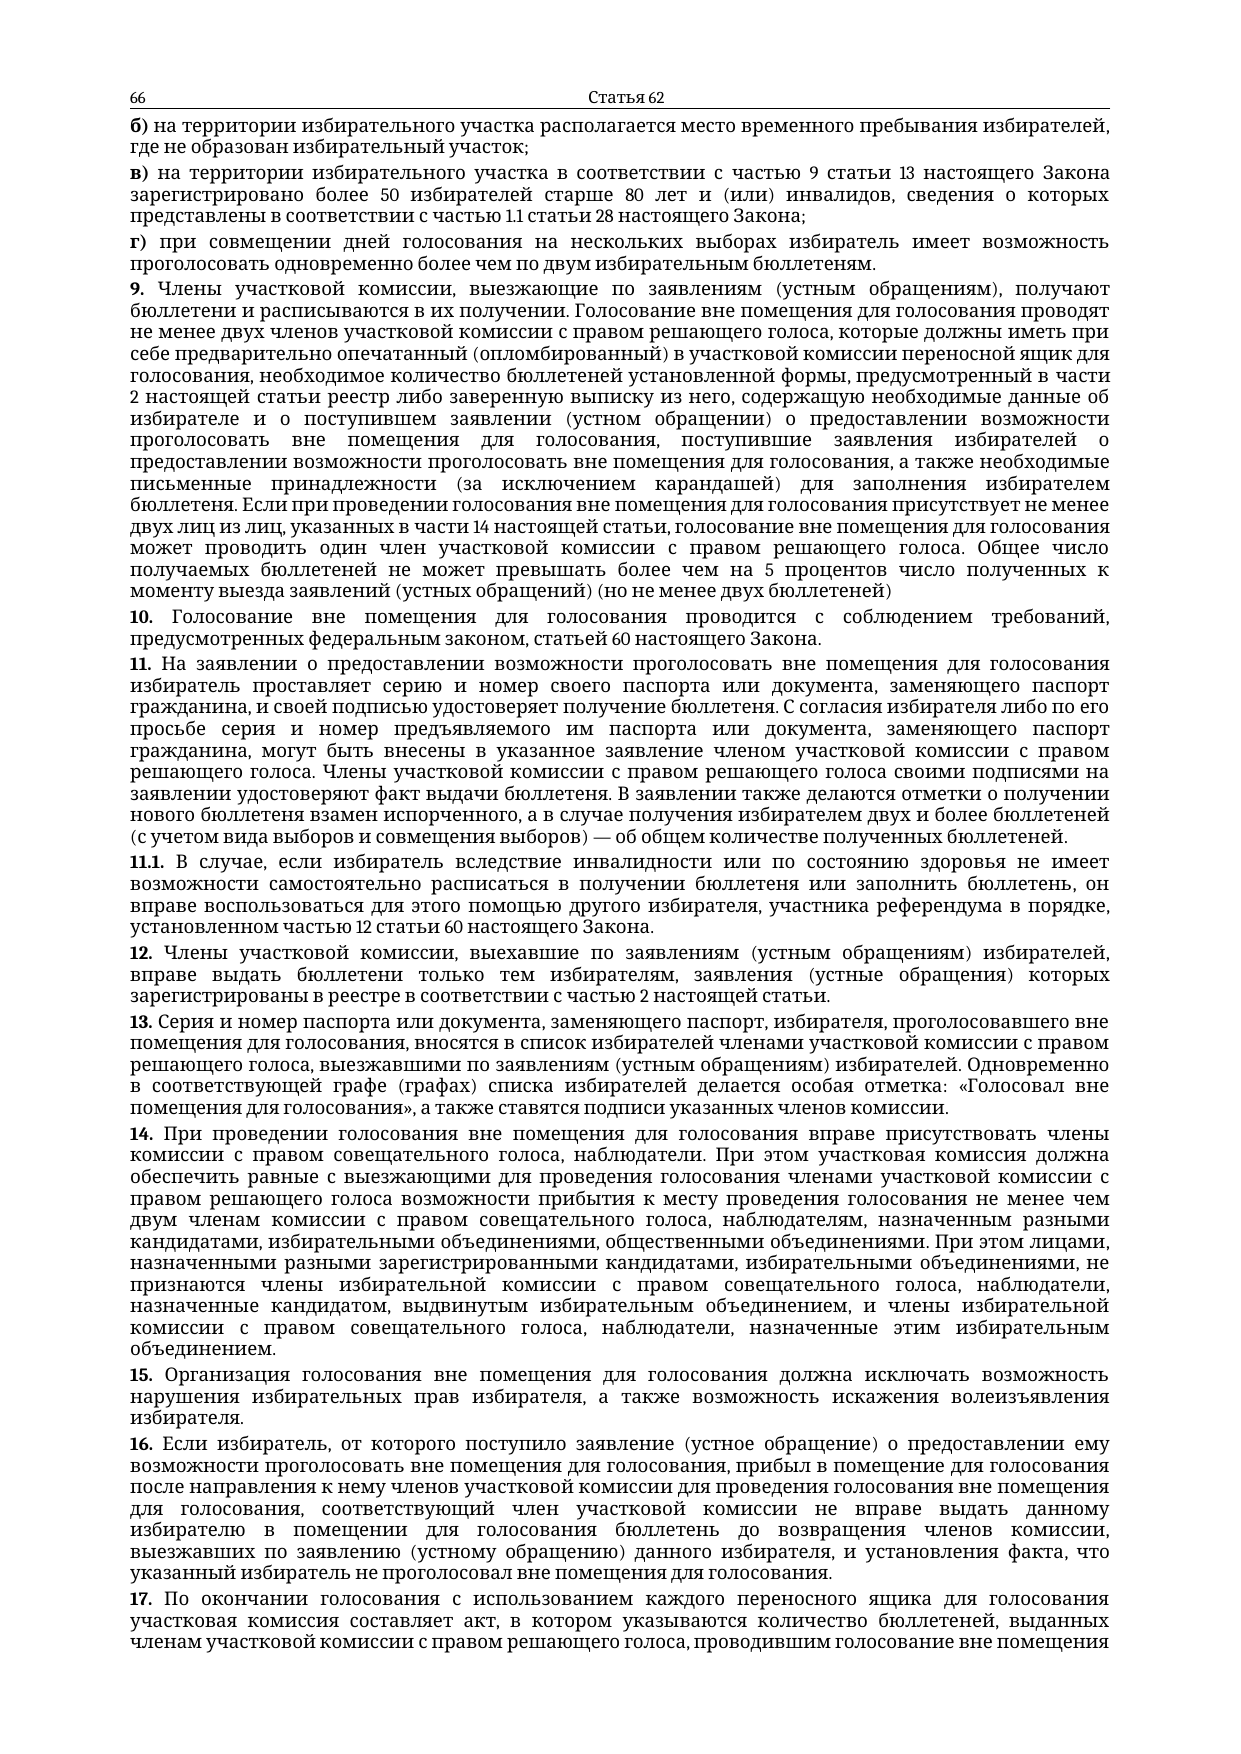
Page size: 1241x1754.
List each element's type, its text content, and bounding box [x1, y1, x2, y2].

text в) на территории избирательного участка в соответствии с частью 9 статьи 13 настоящего Закона зарегистрировано более 50 избирателей старше 80 лет и (или) инвалидов, сведения о которых представлены в соответствии с частью 1.1 статьи 28 настоящего Закона; [130, 163, 1110, 227]
text 16. Если избиратель, от которого поступило заявление (устное обращение) о предоставлении ему возможности проголосовать вне помещения для голосования, прибыл в помещение для голосования после направления к нему членов участковой комиссии для проведения голосования вне помещения для голосования, соответствующий член участковой комиссии не вправе выдать данному избирателю в помещении для голосования бюллетень до возвращения членов комиссии, выезжавших по заявлению (устному обращению) данного избирателя, и установления факта, что указанный избиратель не проголосовал вне помещения для голосования. [130, 1433, 1110, 1584]
text 11. На заявлении о предоставлении возможности проголосовать вне помещения для голосования избиратель проставляет серию и номер своего паспорта или документа, заменяющего паспорт гражданина, и своей подписью удостоверяет получение бюллетеня. С согласия избирателя либо по его просьбе серия и номер предъявляемого им паспорта или документа, заменяющего паспорт гражданина, могут быть внесены в указанное заявление членом участковой комиссии с правом решающего голоса. Члены участковой комиссии с правом решающего голоса своими подписями на заявлении удостоверяют факт выдачи бюллетеня. В заявлении также делаются отметки о получении нового бюллетеня взамен испорченного, а в случае получения избирателем двух и более бюллетеней (с учетом вида выборов и совмещения выборов) — об общем количестве полученных бюллетеней. [130, 654, 1110, 848]
text 12. Члены участковой комиссии, выехавшие по заявлениям (устным обращениям) избирателей, вправе выдать бюллетени только тем избирателям, заявления (устные обращения) которых зарегистрированы в реестре в соответствии с частью 2 настоящей статьи. [130, 942, 1110, 1007]
text 10. Голосование вне помещения для голосования проводится с соблюдением требований, предусмотренных федеральным законом, статьей 60 настоящего Закона. [130, 607, 1110, 650]
text 9. Члены участковой комиссии, выезжающие по заявлениям (устным обращениям), получают бюллетени и расписываются в их получении. Голосование вне помещения для голосования проводят не менее двух членов участковой комиссии с правом решающего голоса, которые должны иметь при себе предварительно опечатанный (опломбированный) в участковой комиссии переносной ящик для голосования, необходимое количество бюллетеней установленной формы, предусмотренный в части 2 настоящей статьи реестр либо заверенную выписку из него, содержащую необходимые данные об избирателе и о поступившем заявлении (устном обращении) о предоставлении возможности проголосовать вне помещения для голосования, поступившие заявления избирателей о предоставлении возможности проголосовать вне помещения для голосования, а также необходимые письменные принадлежности (за исключением карандашей) для заполнения избирателем бюллетеня. Если при проведении голосования вне помещения для голосования присутствует не менее двух лиц из лиц, указанных в части 14 настоящей статьи, голосование вне помещения для голосования может проводить один член участковой комиссии с правом решающего голоса. Общее число получаемых бюллетеней не может превышать более чем на 5 процентов число полученных к моменту выезда заявлений (устных обращений) (но не менее двух бюллетеней) [130, 279, 1110, 602]
text 13. Серия и номер паспорта или документа, заменяющего паспорт, избирателя, проголосовавшего вне помещения для голосования, вносятся в список избирателей членами участковой комиссии с правом решающего голоса, выезжавшими по заявлениям (устным обращениям) избирателей. Одновременно в соответствующей графе (графах) списка избирателей делается особая отметка: «Голосовал вне помещения для голосования», а также ставятся подписи указанных членов комиссии. [130, 1011, 1110, 1119]
text 15. Организация голосования вне помещения для голосования должна исключать возможность нарушения избирательных прав избирателя, а также возможность искажения волеизъявления избирателя. [130, 1365, 1110, 1429]
text б) на территории избирательного участка располагается место временного пребывания избирателей, где не образован избирательный участок; [130, 116, 1110, 159]
text 17. По окончании голосования с использованием каждого переносного ящика для голосования участковая комиссия составляет акт, в котором указываются количество бюллетеней, выданных членам участковой комиссии с правом решающего голоса, проводившим голосование вне помещения [130, 1589, 1110, 1653]
text 11.1. В случае, если избиратель вследствие инвалидности или по состоянию здоровья не имеет возможности самостоятельно расписаться в получении бюллетеня или заполнить бюллетень, он вправе воспользоваться для этого помощью другого избирателя, участника референдума в порядке, установленном частью 12 статьи 60 настоящего Закона. [130, 852, 1110, 938]
text г) при совмещении дней голосования на нескольких выборах избиратель имеет возможность проголосовать одновременно более чем по двум избирательным бюллетеням. [130, 232, 1110, 275]
text 14. При проведении голосования вне помещения для голосования вправе присутствовать члены комиссии с правом совещательного голоса, наблюдатели. При этом участковая комиссия должна обеспечить равные с выезжающими для проведения голосования членами участковой комиссии с правом решающего голоса возможности прибытия к месту проведения голосования не менее чем двум членам комиссии с правом совещательного голоса, наблюдателям, назначенным разными кандидатами, избирательными объединениями, общественными объединениями. При этом лицами, назначенными разными зарегистрированными кандидатами, избирательными объединениями, не признаются члены избирательной комиссии с правом совещательного голоса, наблюдатели, назначенные кандидатом, выдвинутым избирательным объединением, и члены избирательной комиссии с правом совещательного голоса, наблюдатели, назначенные этим избирательным объединением. [130, 1123, 1110, 1361]
